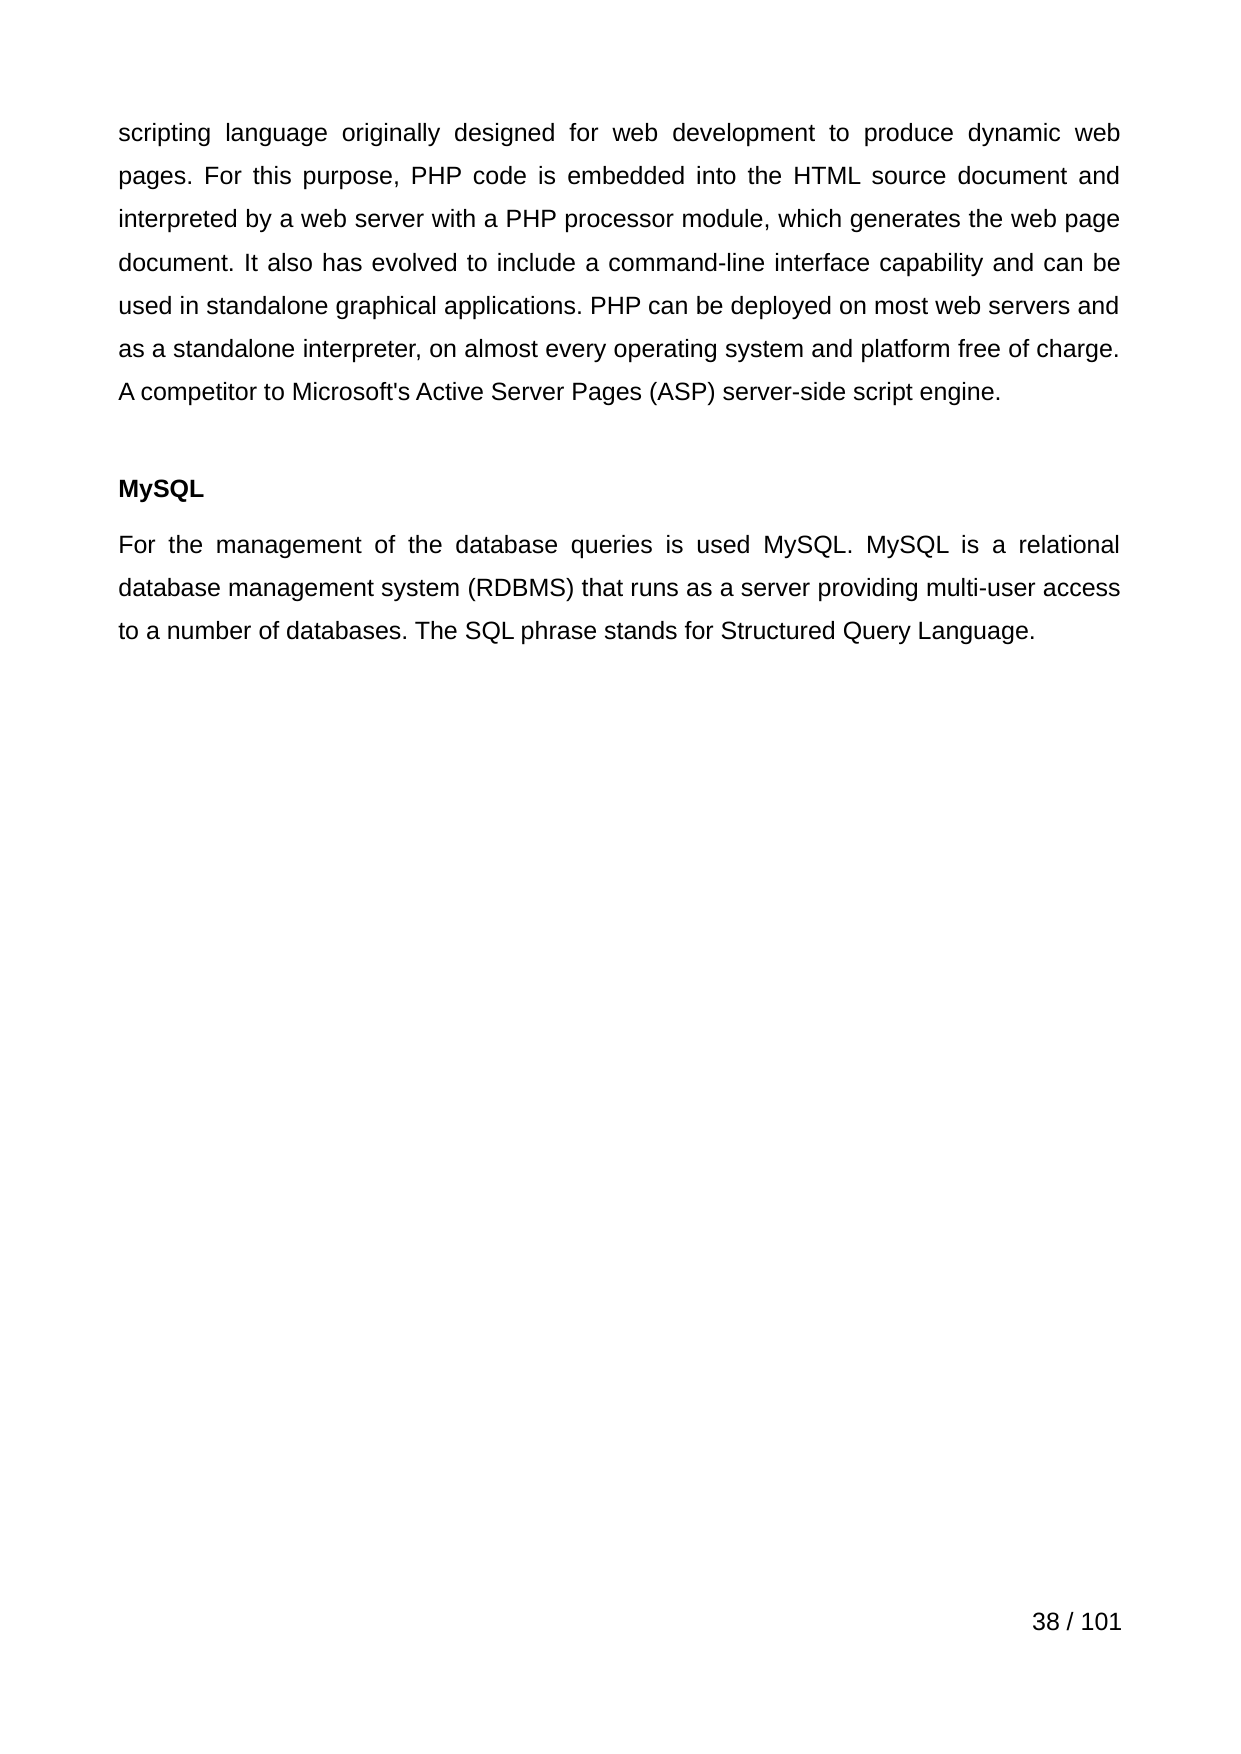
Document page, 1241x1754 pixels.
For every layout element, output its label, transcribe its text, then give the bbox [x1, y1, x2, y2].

text For the management of the database queries is used MySQL. MySQL is a relational database management system (RDBMS) that runs as a server providing multi-user access to a number of databases. The SQL phrase stands for Structured Query Language. [118, 530, 1122, 645]
text MySQL [118, 474, 1122, 503]
text scripting language originally designed for web development to produce dynamic web pages. For this purpose, PHP code is embedded into the HTML source document and interpreted by a web server with a PHP processor module, which generates the web page document. It also has evolved to include a command-line interface capability and can be used in standalone graphical applications. PHP can be deployed on most web servers and as a standalone interpreter, on almost every operating system and platform free of charge. A competitor to Microsoft's Active Server Pages (ASP) server-side script engine. [118, 118, 1122, 406]
